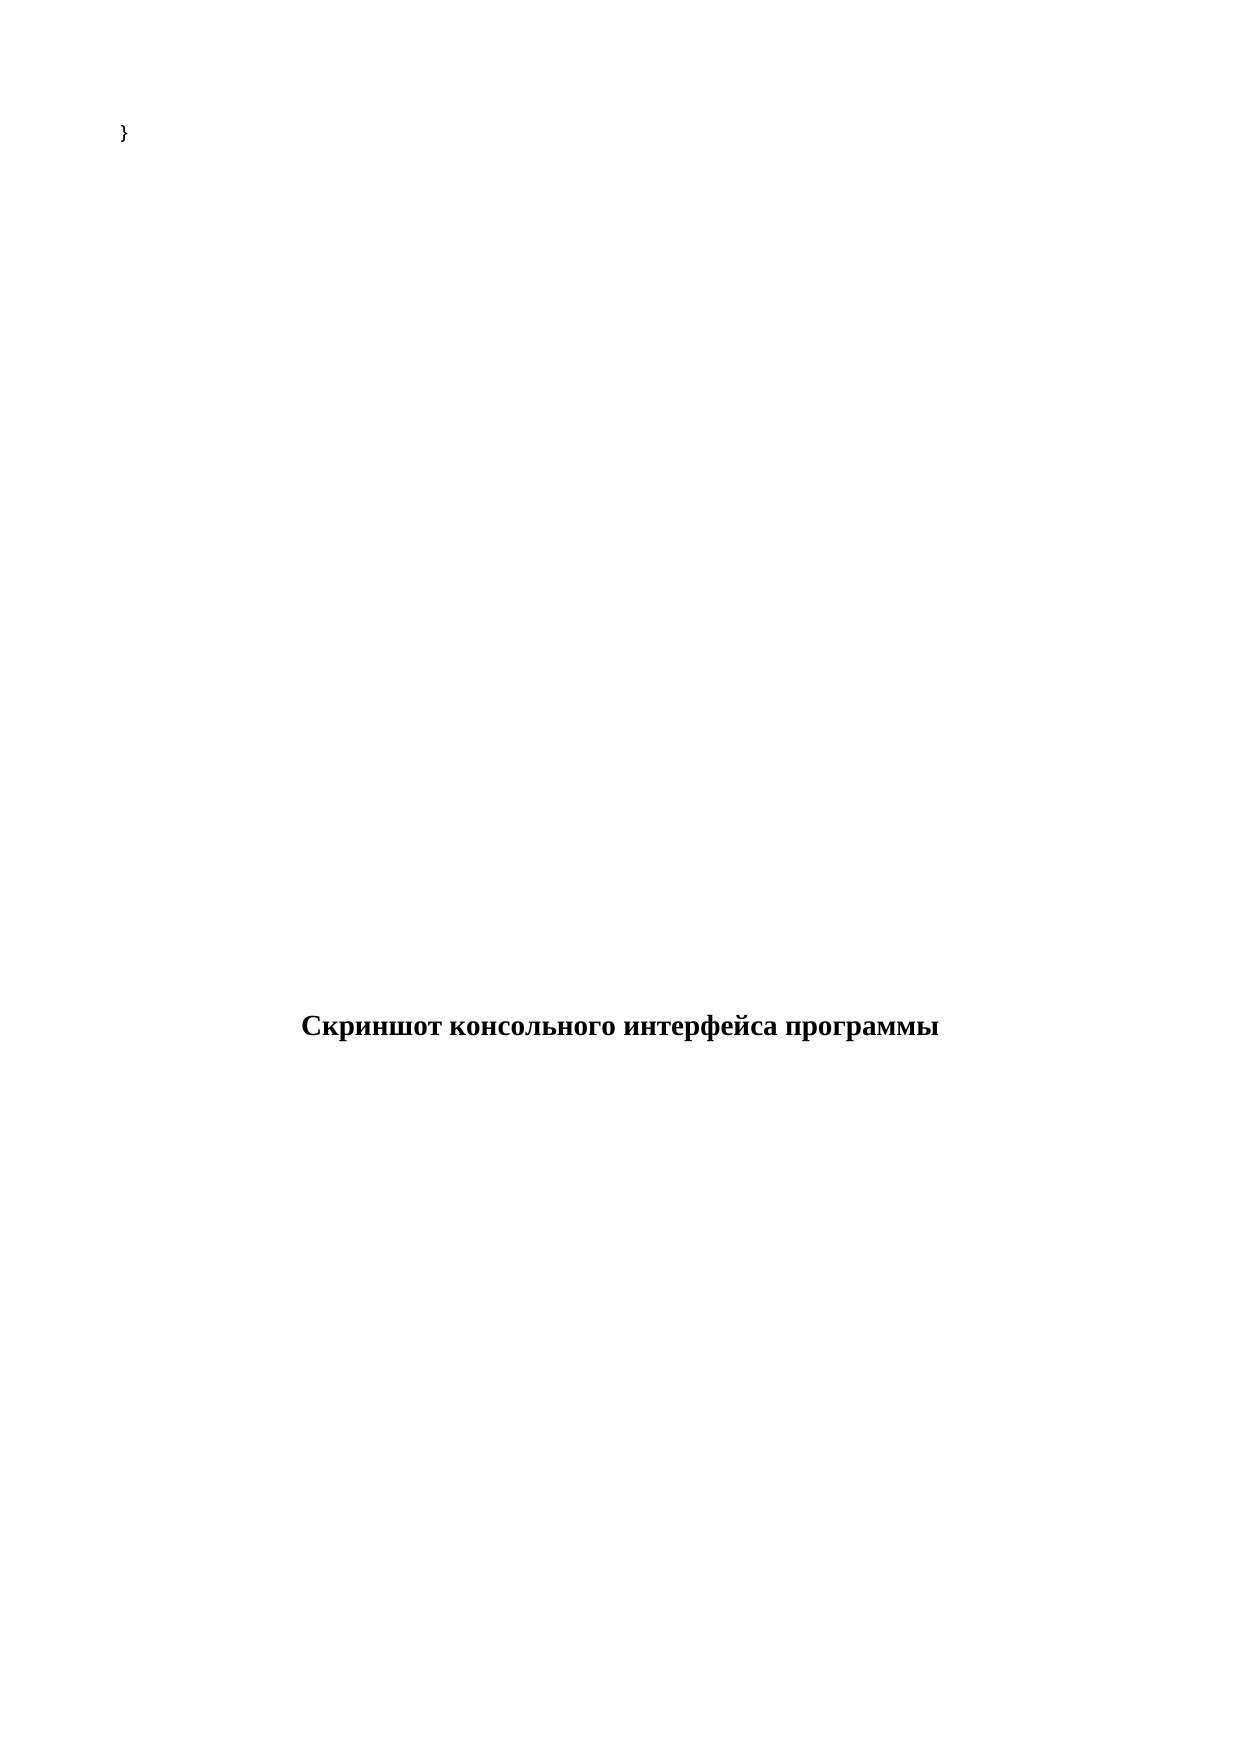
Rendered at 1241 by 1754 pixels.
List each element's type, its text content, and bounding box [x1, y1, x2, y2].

text } [118, 118, 1122, 145]
text Скриншот консольного интерфейса программы [118, 1008, 1122, 1042]
